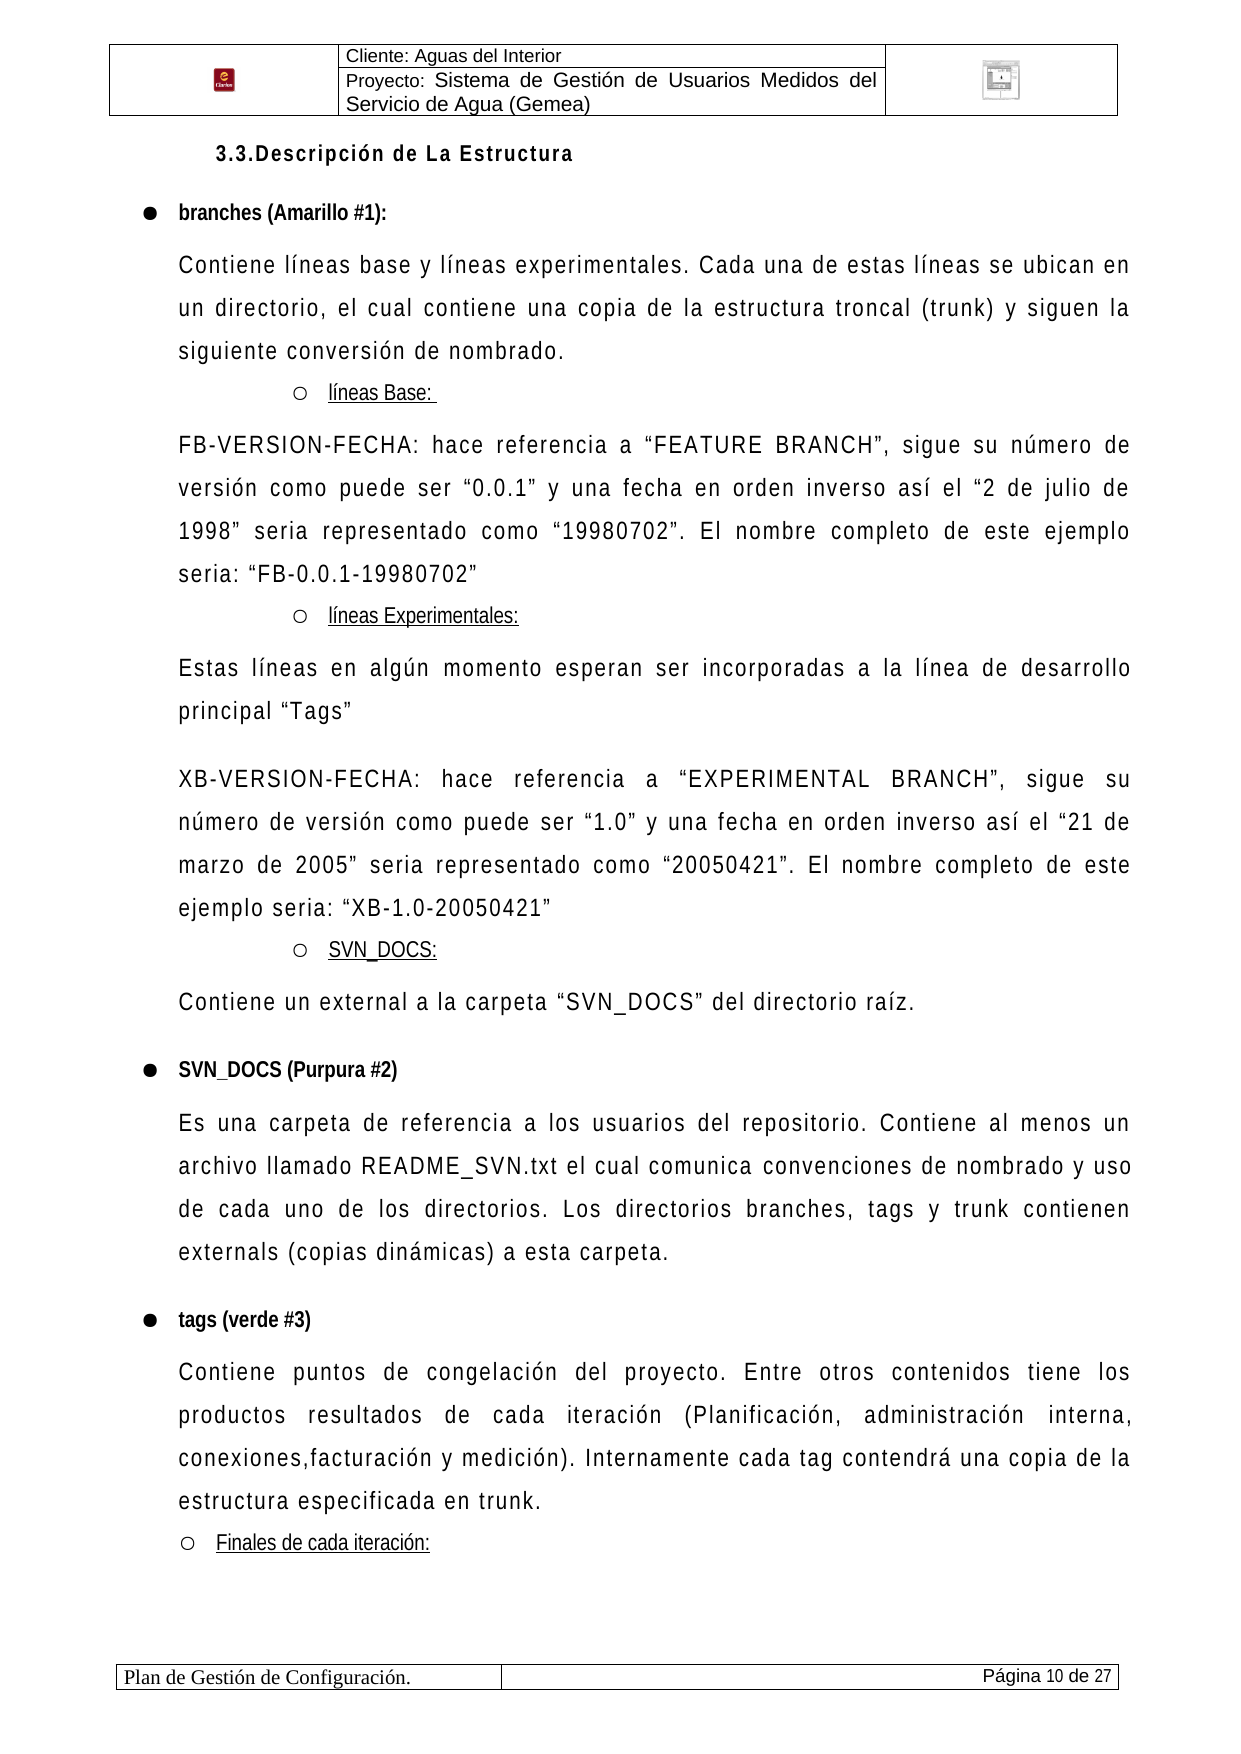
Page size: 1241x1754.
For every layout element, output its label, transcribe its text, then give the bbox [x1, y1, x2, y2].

list branches (Amarillo #1): [141, 199, 1131, 225]
list líneas Experimentales: [253, 602, 1131, 628]
picture [207, 67, 241, 93]
list XB-VERSION-FECHA: hace referencia a “EXPERIMENTAL BRANCH”, sigue su número de versión como puede ser “1.0” y una fecha en orden inverso así el “21 de marzo de 2005” seria representado como “20050421”. El nombre completo de este ejemplo seria: “XB-1.0-20050421” [178, 764, 1131, 922]
list líneas Base: [253, 379, 1131, 405]
list FB-VERSION-FECHA: hace referencia a “FEATURE BRANCH”, sigue su número de versión como puede ser “0.0.1” y una fecha en orden inverso así el “2 de julio de 1998” seria representado como “19980702”. El nombre completo de este ejemplo seria: “FB-0.0.1-19980702” [178, 430, 1131, 588]
list Estas líneas en algún momento esperan ser incorporadas a la línea de desarrollo principal “Tags” [178, 653, 1131, 725]
list Finales de cada iteración: [178, 1529, 1131, 1555]
list SVN_DOCS (Purpura #2) [141, 1056, 1131, 1083]
list Es una carpeta de referencia a los usuarios del repositorio. Contiene al menos un archivo llamado README_SVN.txt el cual comunica convenciones de nombrado y uso de cada uno de los directorios. Los directorios branches, tags y trunk contienen externals (copias dinámicas) a esta carpeta. [178, 1108, 1131, 1265]
list Contiene un external a la carpeta “SVN_DOCS” del directorio raíz. [178, 987, 1131, 1016]
list Contiene puntos de congelación del proyecto. Entre otros contenidos tiene los productos resultados de cada iteración (Planificación, administración interna, conexiones,facturación y medición). Internamente cada tag contendrá una copia de la estructura especificada en trunk. [178, 1357, 1131, 1514]
list tags (verde #3) [141, 1306, 1131, 1332]
list Contiene líneas base y líneas experimentales. Cada una de estas líneas se ubican en un directorio, el cual contiene una copia de la estructura troncal (trunk) y siguen la siguiente conversión de nombrado. [178, 250, 1131, 365]
list SVN_DOCS: [253, 936, 1131, 962]
subtitle Descripción de La Estructura [216, 140, 1131, 166]
